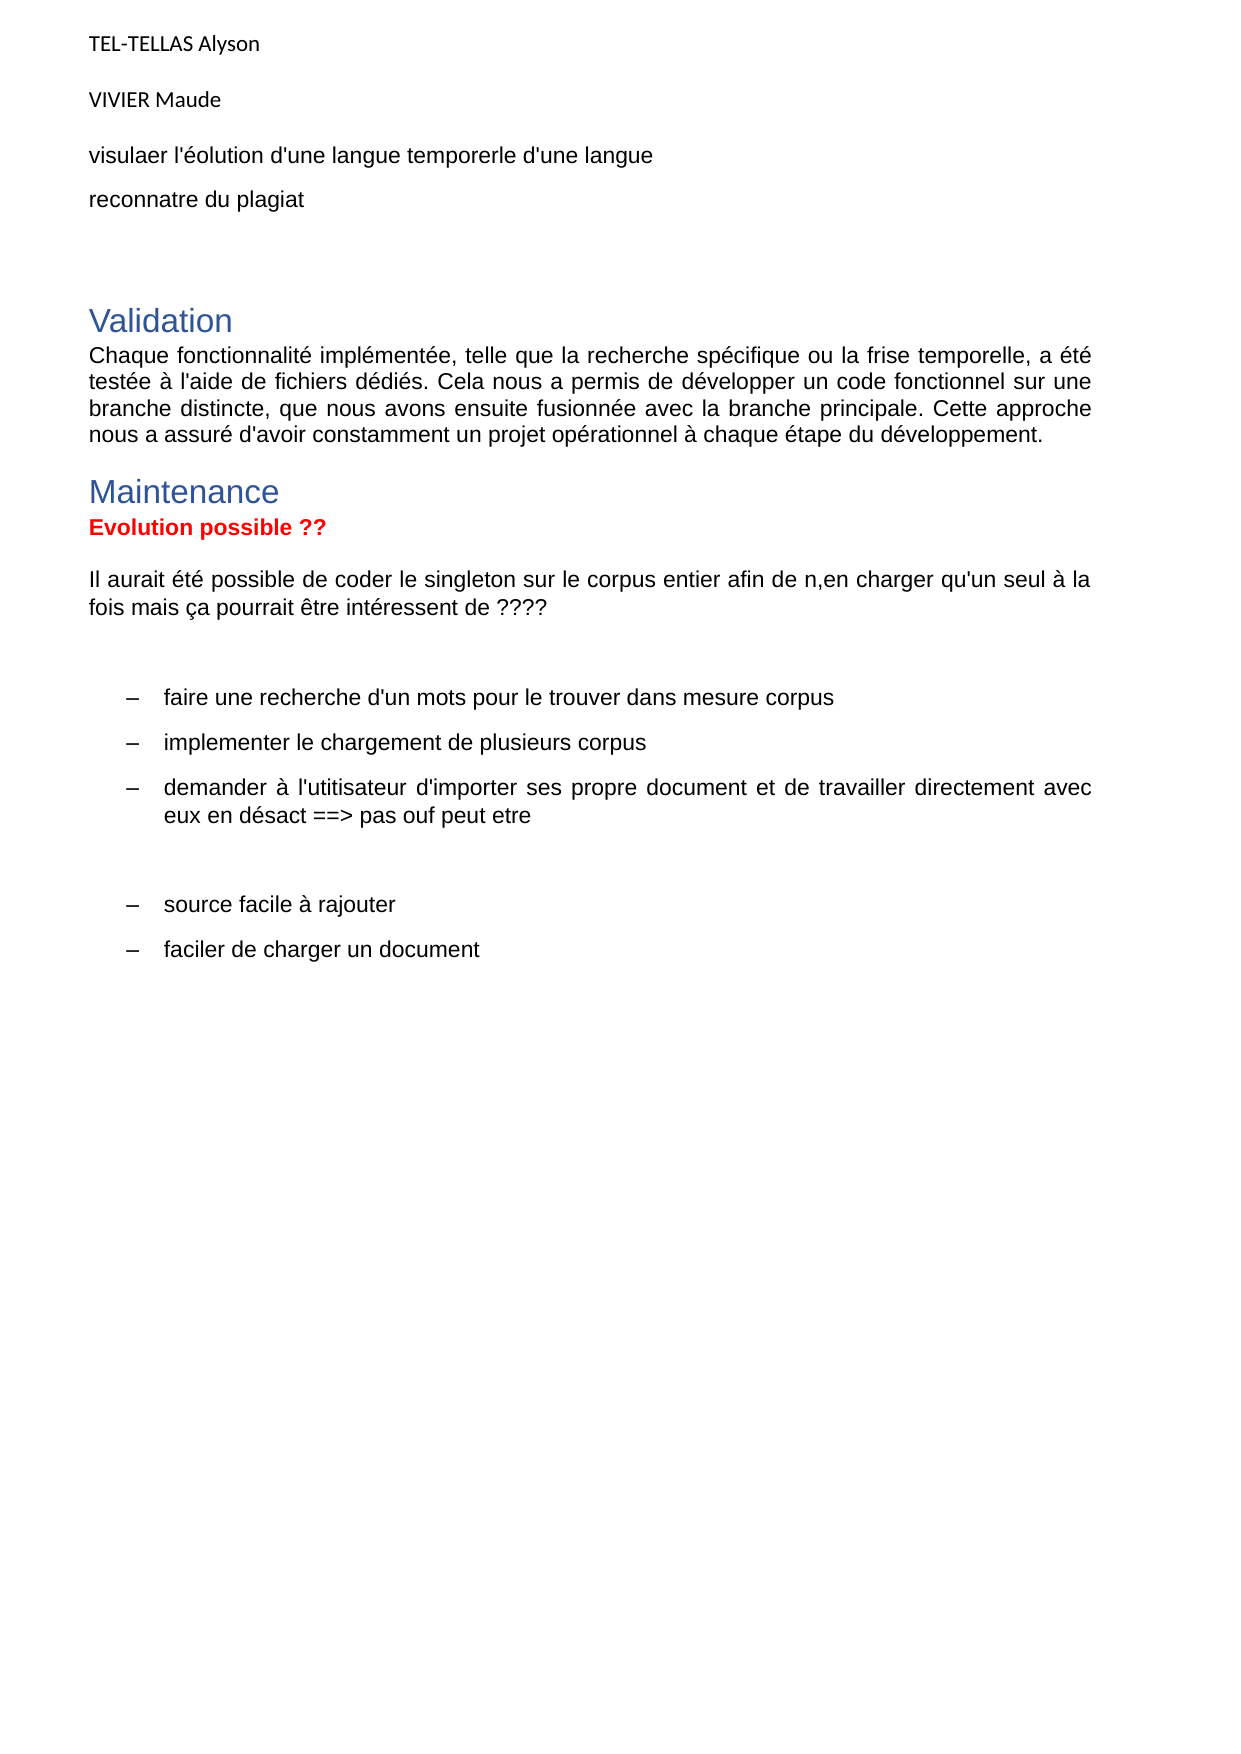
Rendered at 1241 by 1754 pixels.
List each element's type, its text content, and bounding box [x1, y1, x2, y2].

list source facile à rajouter [126, 891, 1092, 917]
list demander à l'utitisateur d'importer ses propre document et de travailler directement avec eux en désact ==> pas ouf peut etre [126, 773, 1092, 828]
list faciler de charger un document [126, 936, 1092, 962]
text Chaque fonctionnalité implémentée, telle que la recherche spécifique ou la frise temporelle, a été testée à l'aide de fichiers dédiés. Cela nous a permis de développer un code fonctionnel sur une branche distincte, que nous avons ensuite fusionnée avec la branche principale. Cette approche nous a assuré d'avoir constamment un projet opérationnel à chaque étape du développement. [89, 342, 1092, 447]
list faire une recherche d'un mots pour le trouver dans mesure corpus [126, 684, 1092, 710]
text Il aurait été possible de coder le singleton sur le corpus entier afin de n,en charger qu'un seul à la fois mais ça pourrait être intéressent de ???? [89, 566, 1092, 621]
text visulaer l'éolution d'une langue temporerle d'une langue [89, 142, 1092, 168]
subtitle Validation [89, 301, 1092, 339]
list implementer le chargement de plusieurs corpus [126, 729, 1092, 755]
text Evolution possible ?? [89, 513, 1092, 540]
subtitle Maintenance [89, 472, 1092, 511]
text reconnatre du plagiat [89, 186, 1092, 213]
